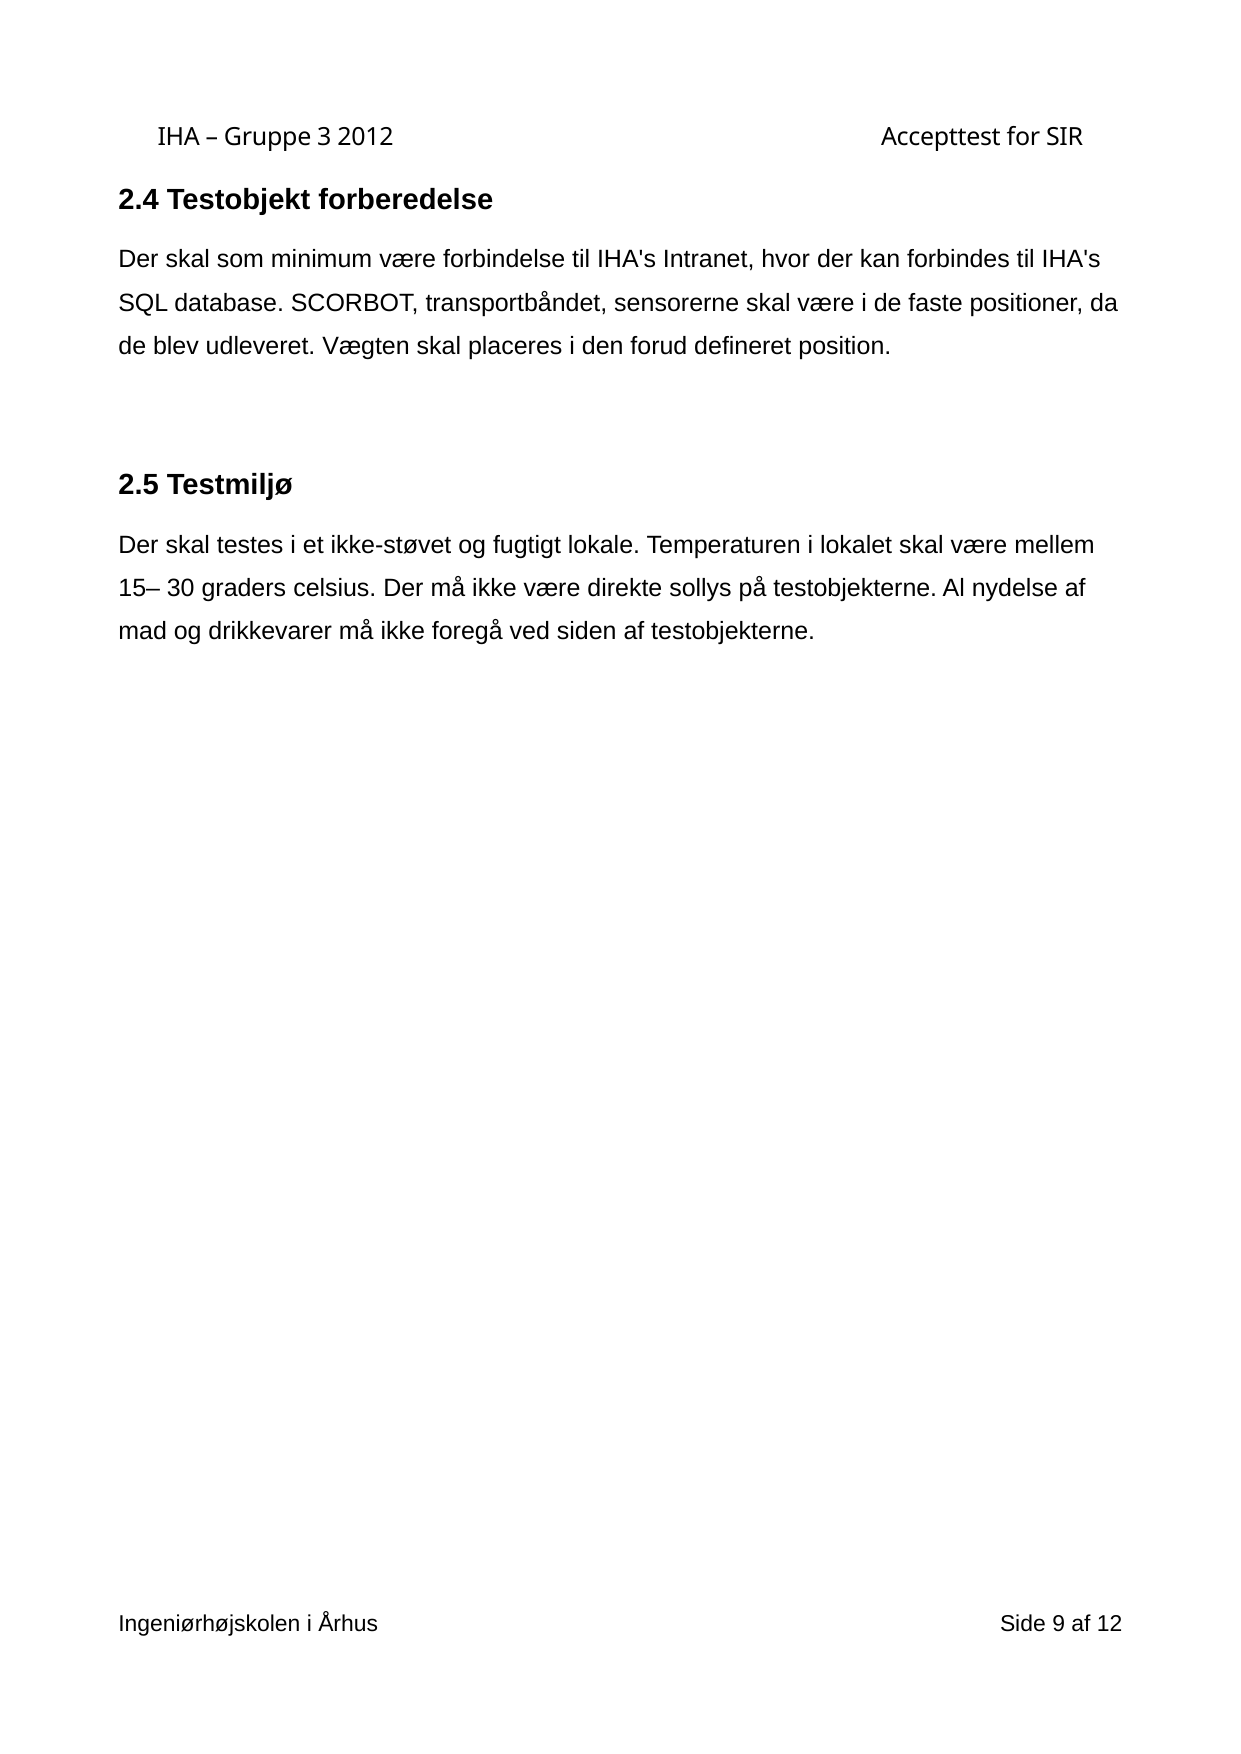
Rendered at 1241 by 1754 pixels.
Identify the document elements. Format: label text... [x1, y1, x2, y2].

text Der skal testes i et ikke-støvet og fugtigt lokale. Temperaturen i lokalet skal være mellem 15– 30 graders celsius. Der må ikke være direkte sollys på testobjekterne. Al nydelse af mad og drikkevarer må ikke foregå ved siden af testobjekterne. [118, 530, 1122, 645]
subtitle 2.4 Testobjekt forberedelse [118, 182, 1122, 215]
subtitle 2.5 Testmiljø [118, 467, 1122, 501]
text Der skal som minimum være forbindelse til IHA's Intranet, hvor der kan forbindes til IHA's SQL database. SCORBOT, transportbåndet, sensorerne skal være i de faste positioner, da de blev udleveret. Vægten skal placeres i den forud defineret position. [118, 244, 1122, 359]
